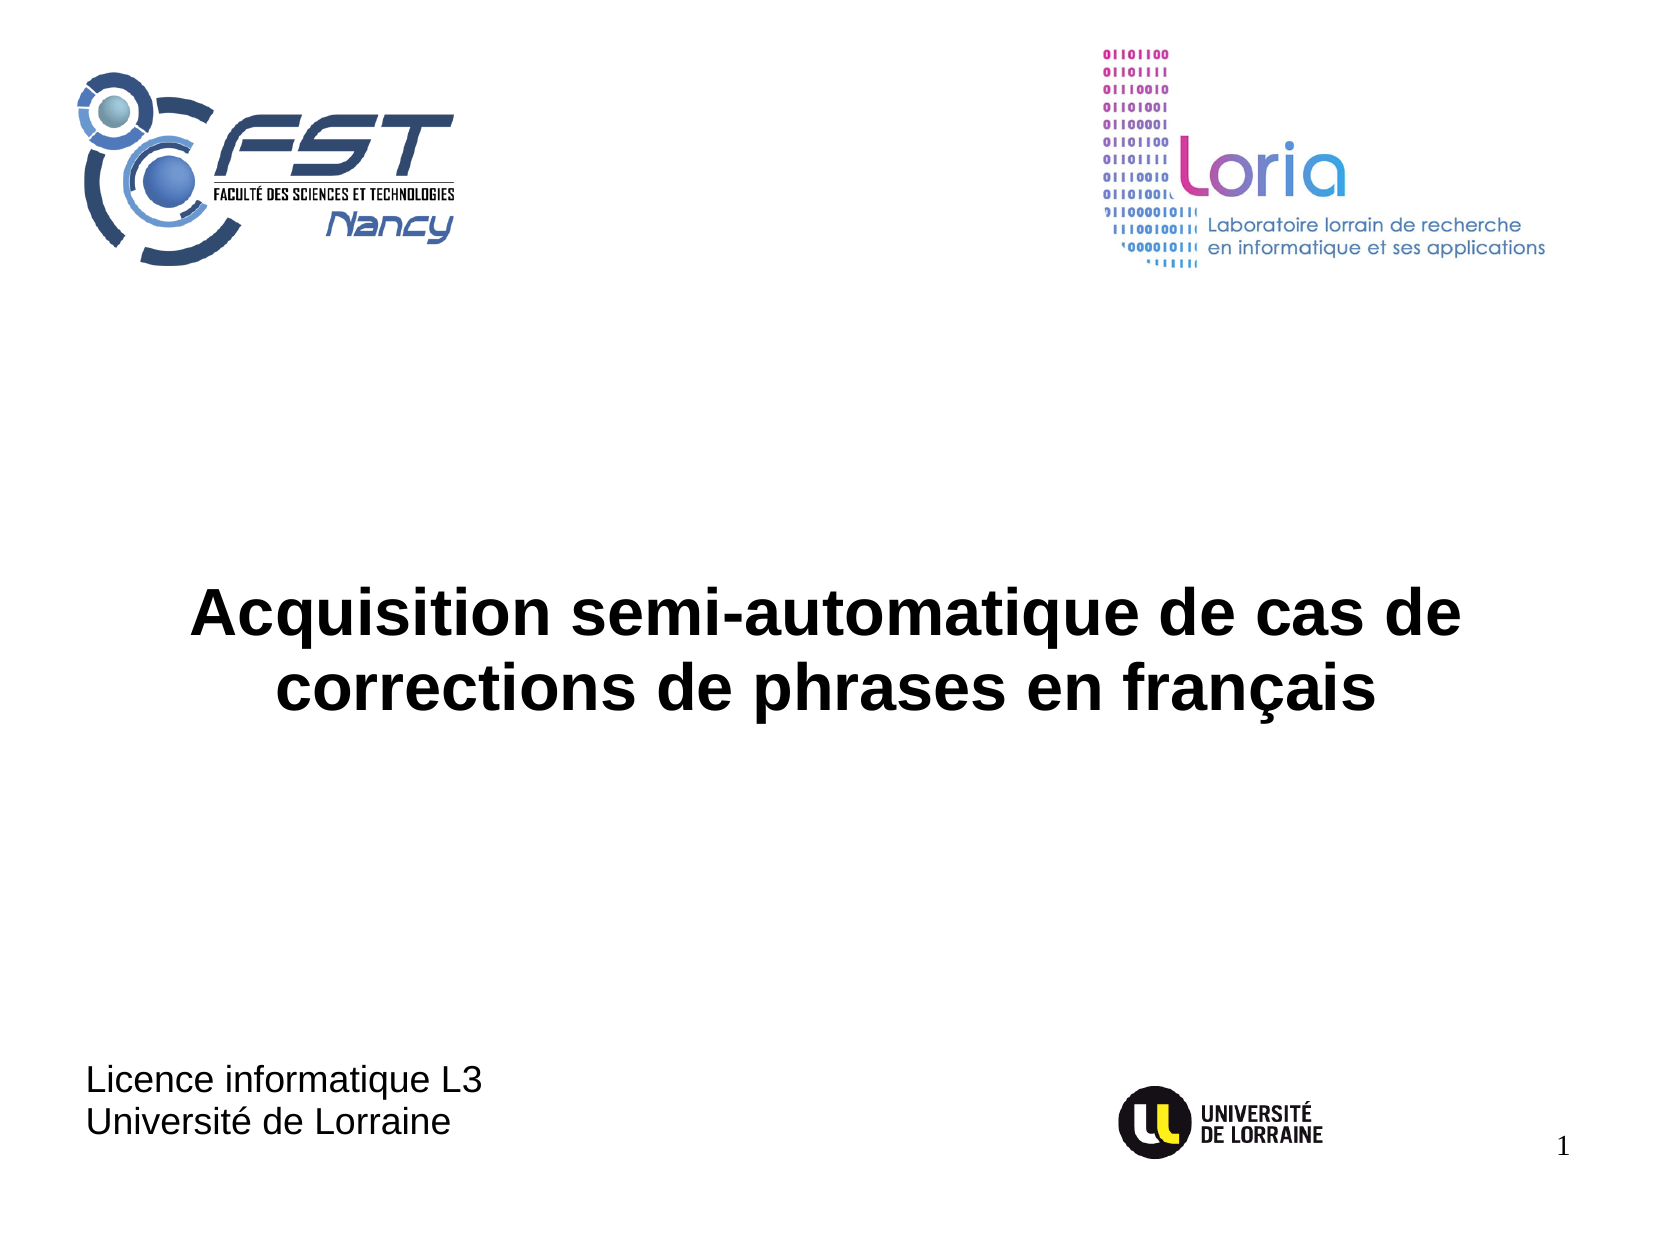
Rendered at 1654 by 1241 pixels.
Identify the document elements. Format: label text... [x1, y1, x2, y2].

text_box Licence informatique L3 Université de Lorraine [70, 1051, 638, 1150]
subtitle Acquisition semi-automatique de cas de corrections de phrases en français [82, 290, 1571, 1010]
picture [70, 49, 461, 284]
picture [897, 1027, 1548, 1217]
picture [1086, 33, 1560, 284]
